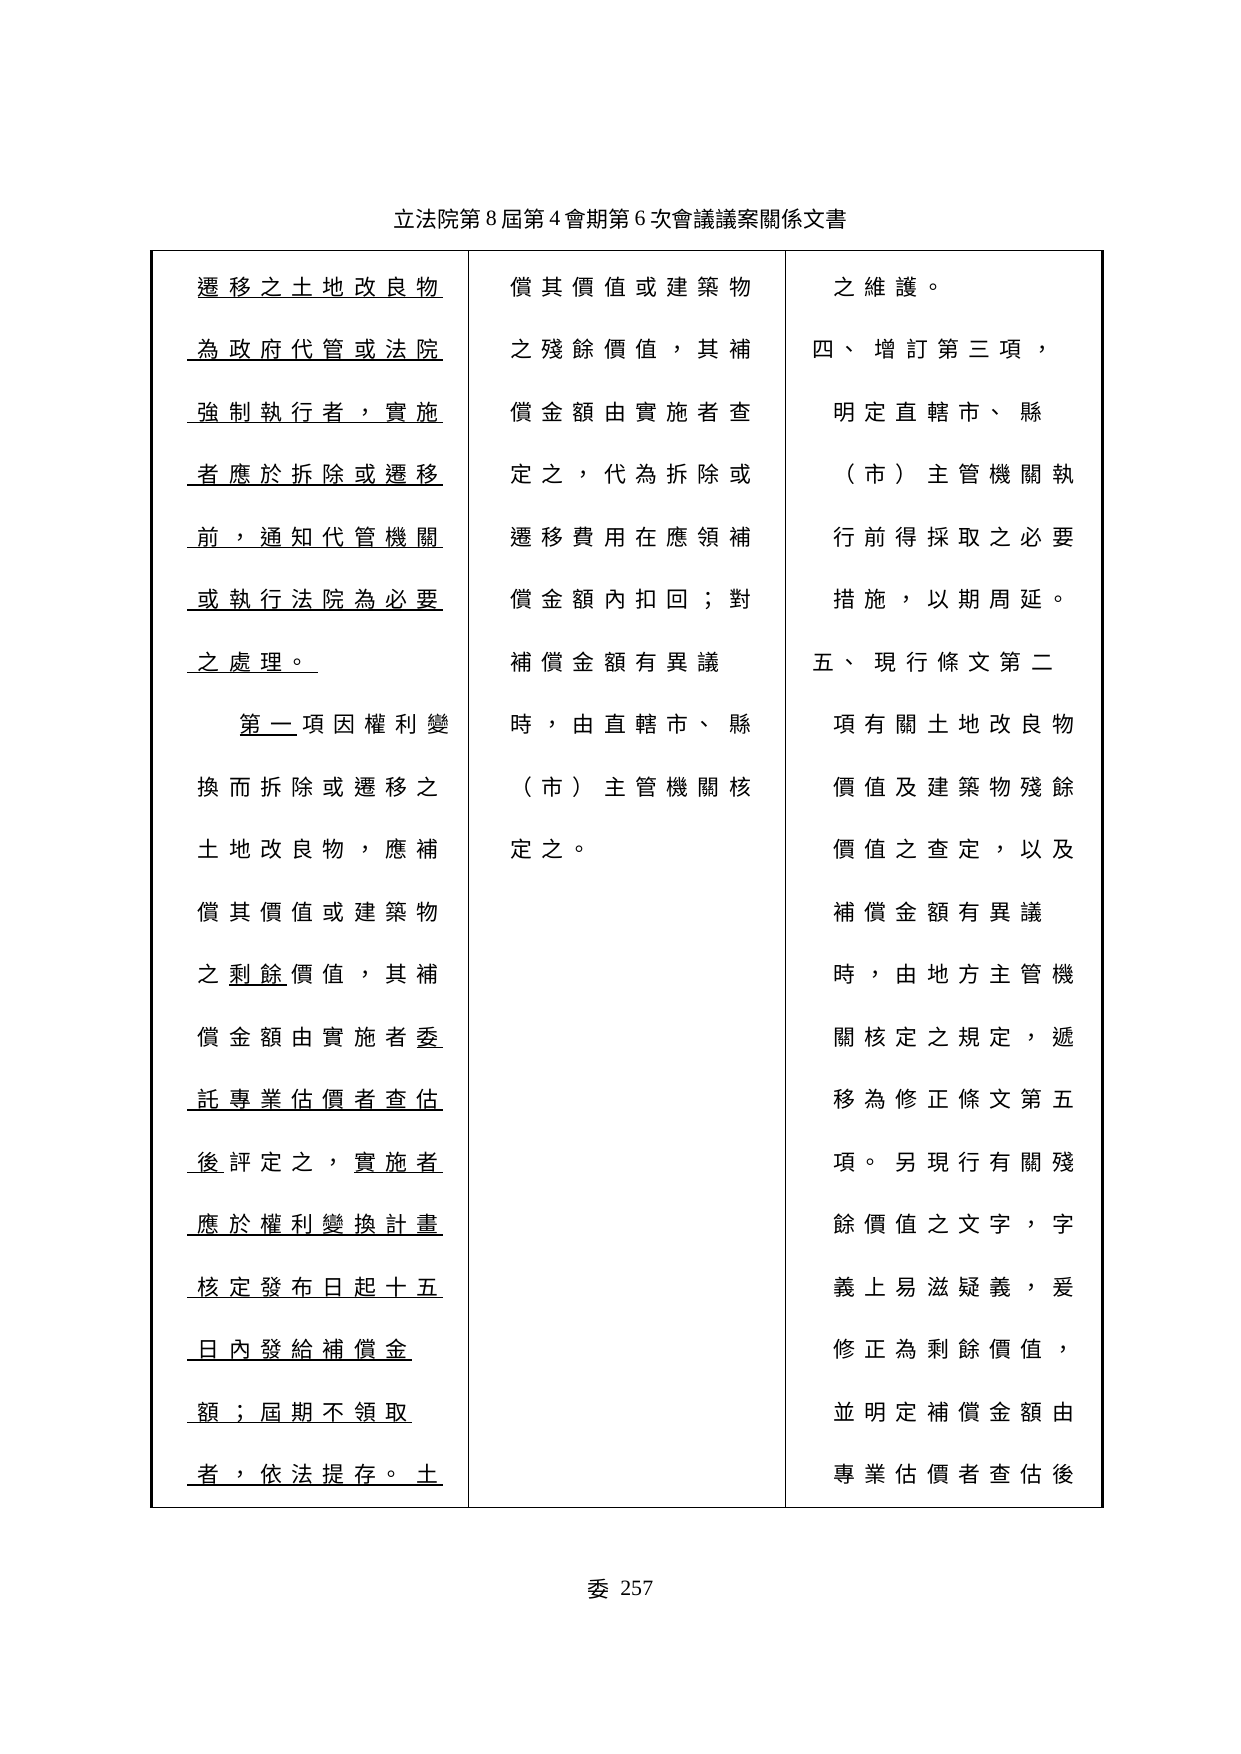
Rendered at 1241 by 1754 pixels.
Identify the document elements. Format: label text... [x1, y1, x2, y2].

table_cell 之維護。 四、增訂第三項，明定直轄市、縣（市）主管機關執行前得採取之必要措施，以期周延。 五、現行條文第二項有關土地改良物價值及建築物殘餘價值之查定，以及補償金額有異議時，由地方主管機關核定之規定，遞移為修正條文第五項。另現行有關殘餘價值之文字，字義上易滋疑義，爰修正為剩餘價值，並明定補償金額由專業估價者查估後 [786, 251, 1101, 1507]
table_cell 償其價值或建築物之殘餘價值，其補償金額由實施者查定之，代為拆除或遷移費用在應領補償金額內扣回；對補償金額有異議時，由直轄市、縣（市）主管機關核定之。 [469, 251, 785, 1507]
table_cell 遷移之土地改良物為政府代管或法院強制執行者，實施者應於拆除或遷移前，通知代管機關或執行法院為必要之處理。 第一項因權利變換而拆除或遷移之土地改良物，應補償其價值或建築物之剩餘價值，其補償金額由實施者委託專業估價者查估後評定之，實施者應於權利變換計畫核定發布日起十五日內發給補償金額；屆期不領取者，依法提存。土 [153, 251, 468, 1507]
